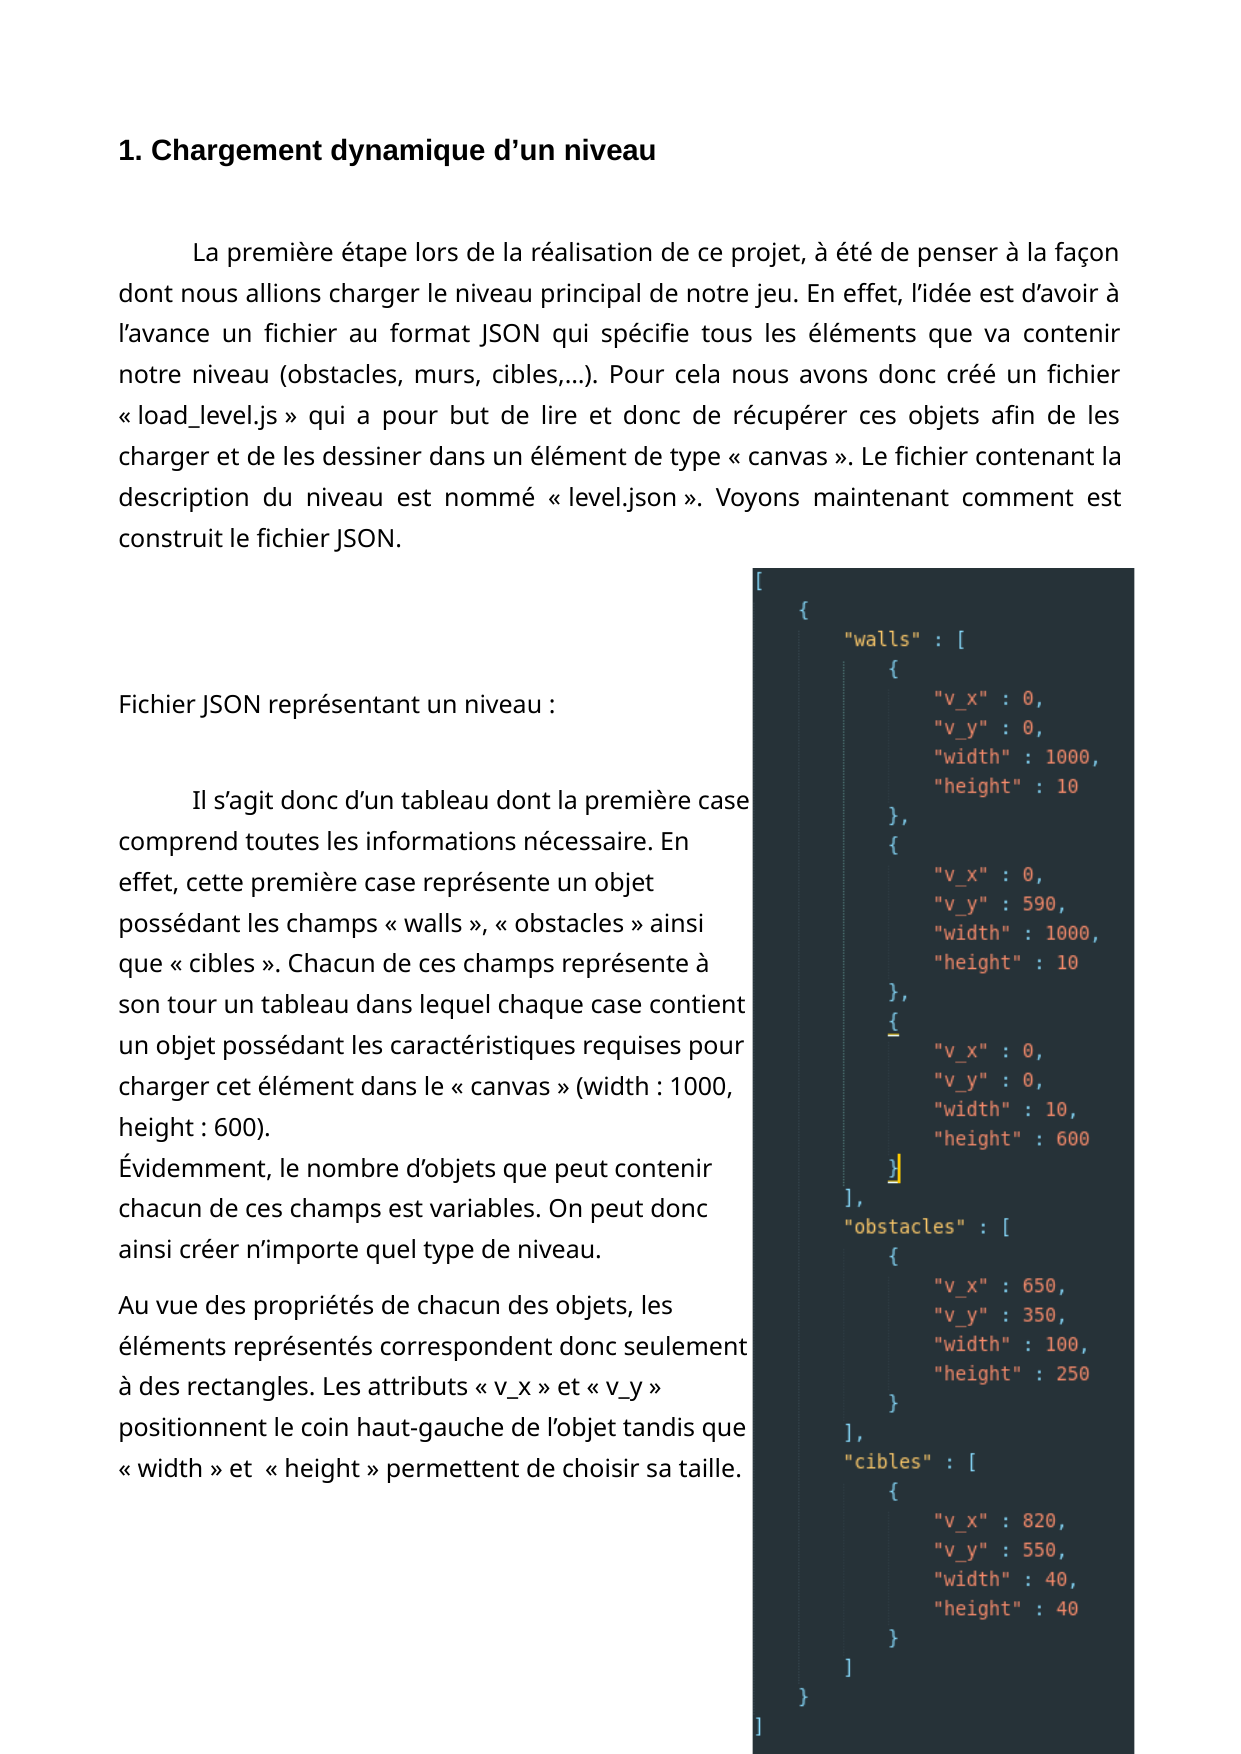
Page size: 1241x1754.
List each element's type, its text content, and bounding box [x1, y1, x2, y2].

picture [752, 568, 1135, 1754]
text Au vue des propriétés de chacun des objets, les éléments représentés correspondent donc seulement à des rectangles. Les attributs « v_x » et « v_y » positionnent le coin haut-gauche de l’objet tandis que « width » et « height » permettent de choisir sa taille. [118, 1287, 752, 1485]
text Fichier JSON représentant un niveau : [118, 686, 752, 721]
subtitle 1. Chargement dynamique d’un niveau [118, 133, 1122, 166]
text La première étape lors de la réalisation de ce projet, à été de penser à la façon dont nous allions charger le niveau principal de notre jeu. En effet, l’idée est d’avoir à l’avance un fichier au format JSON qui spécifie tous les éléments que va contenir notre niveau (obstacles, murs, cibles,…). Pour cela nous avons donc créé un fichier « load_level.js » qui a pour but de lire et donc de récupérer ces objets afin de les charger et de les dessiner dans un élément de type « canvas ». Le fichier contenant la description du niveau est nommé « level.json ». Voyons maintenant comment est construit le fichier JSON. [118, 234, 1122, 554]
text Il s’agit donc d’un tableau dont la première case comprend toutes les informations nécessaire. En effet, cette première case représente un objet possédant les champs « walls », « obstacles » ainsi que « cibles ». Chacun de ces champs représente à son tour un tableau dans lequel chaque case contient un objet possédant les caractéristiques requises pour charger cet élément dans le « canvas » (width : 1000, height : 600). Évidemment, le nombre d’objets que peut contenir chacun de ces champs est variables. On peut donc ainsi créer n’importe quel type de niveau. [118, 742, 752, 1266]
